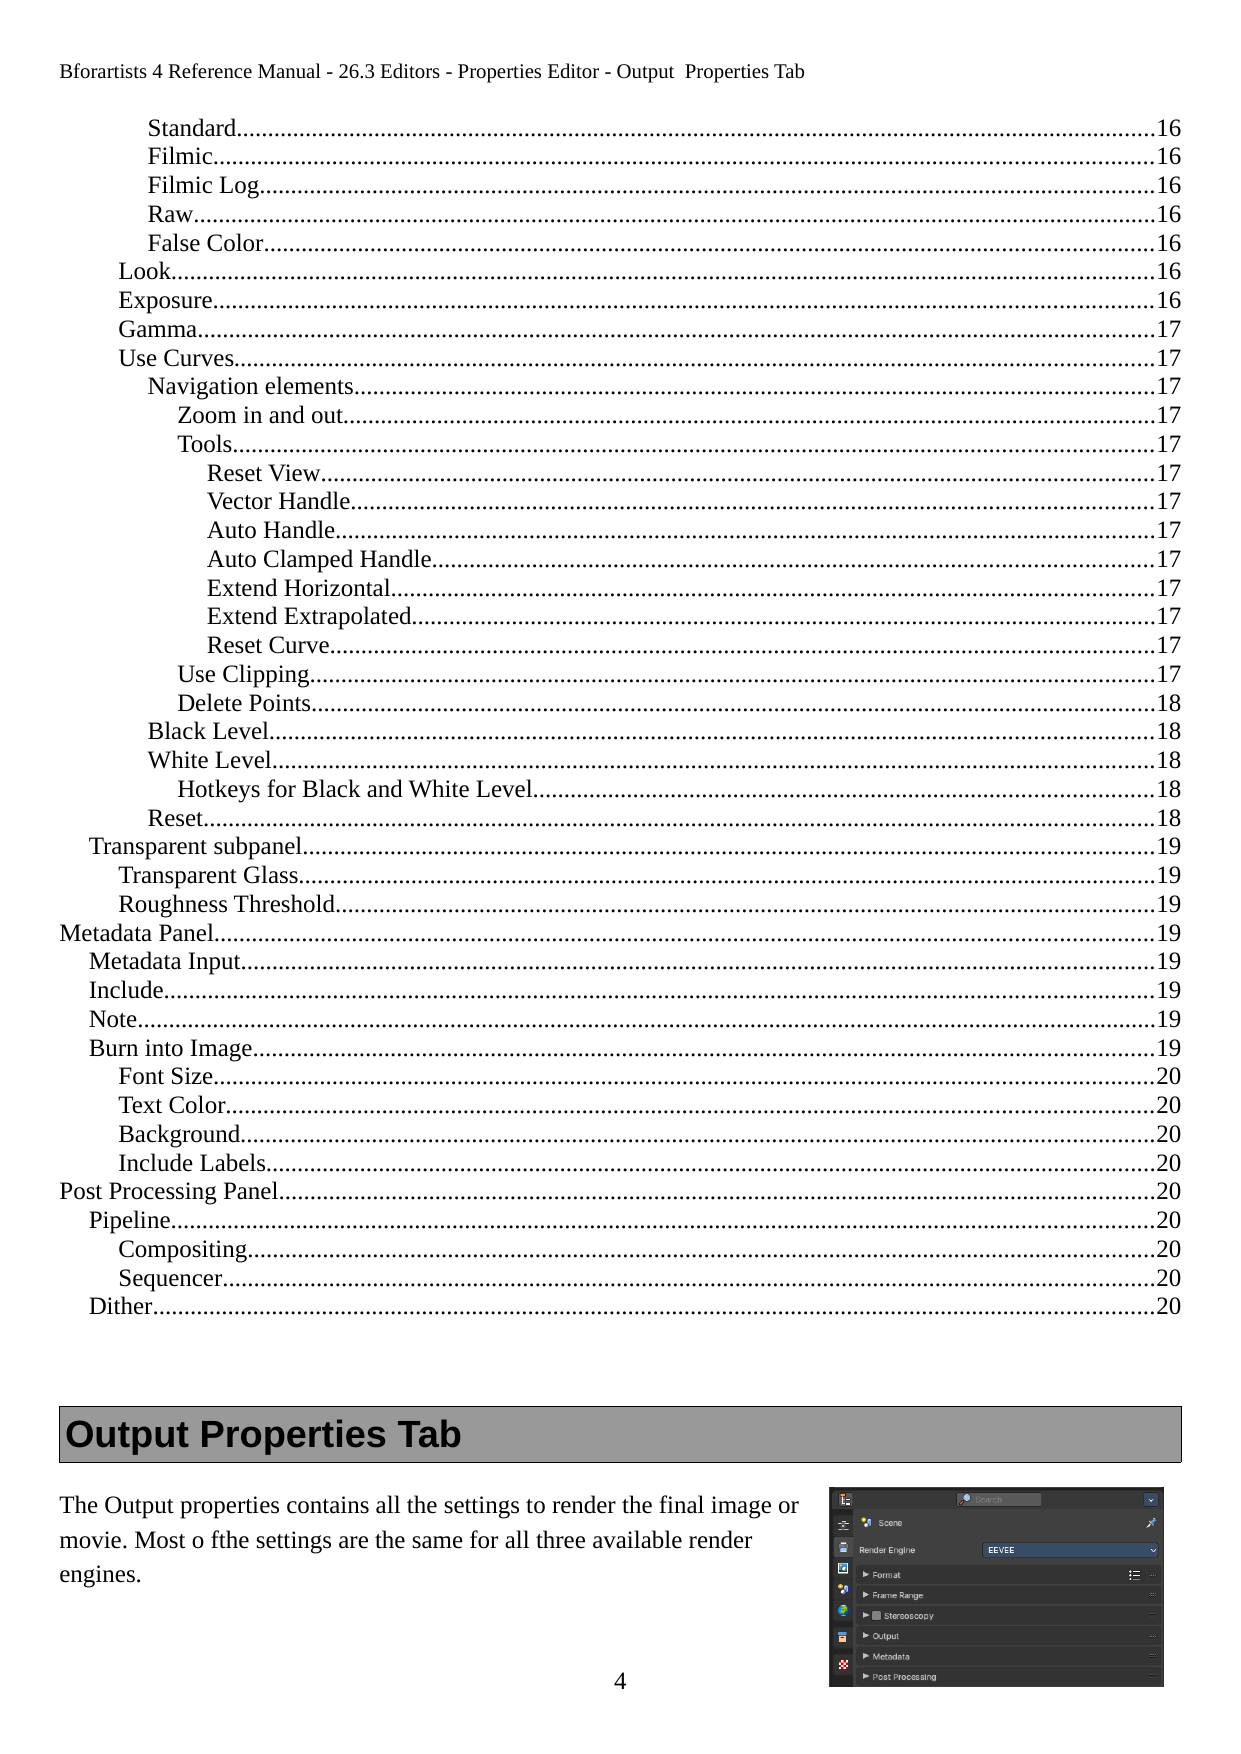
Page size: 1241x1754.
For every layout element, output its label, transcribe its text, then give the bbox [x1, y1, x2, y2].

text Dither 20 [88, 1291, 1181, 1320]
text Look 16 [118, 256, 1181, 285]
text Delete Points 18 [177, 688, 1181, 716]
text Navigation elements 17 [147, 371, 1181, 400]
text Extend Extrapolated 17 [207, 601, 1181, 630]
text Roughness Threshold 19 [118, 889, 1181, 918]
text Note 19 [88, 1004, 1181, 1033]
text Use Curves 17 [118, 343, 1181, 371]
text Reset 18 [147, 803, 1181, 831]
text Pipeline 20 [88, 1205, 1181, 1234]
text Include 19 [88, 975, 1181, 1004]
text Gamma 17 [118, 314, 1181, 343]
text Hotkeys for Black and White Level 18 [177, 774, 1181, 803]
text White Level 18 [147, 745, 1181, 774]
picture [829, 1487, 1164, 1687]
text Exposure 16 [118, 285, 1181, 314]
text Filmic 16 [147, 141, 1181, 170]
text Sequencer 20 [118, 1263, 1181, 1291]
text False Color 16 [147, 228, 1181, 256]
text Tools 17 [177, 429, 1181, 458]
text Transparent Glass 19 [118, 860, 1181, 889]
text Metadata Input 19 [88, 946, 1181, 975]
text Post Processing Panel 20 [59, 1176, 1181, 1205]
text Burn into Image 19 [88, 1033, 1181, 1061]
text Compositing 20 [118, 1234, 1181, 1263]
text Font Size 20 [118, 1061, 1181, 1090]
table_header Output Properties Tab [60, 1407, 1181, 1462]
text Black Level 18 [147, 716, 1181, 745]
text Auto Clamped Handle 17 [207, 544, 1181, 573]
text The Output properties contains all the settings to render the final image or movie. Most o fthe settings are the same for all three available render engines. [59, 1490, 829, 1588]
text Raw 16 [147, 199, 1181, 228]
text Extend Horizontal 17 [207, 573, 1181, 601]
text Standard 16 [147, 113, 1181, 141]
text Zoom in and out 17 [177, 400, 1181, 429]
text Reset View 17 [207, 458, 1181, 486]
text Transparent subpanel 19 [88, 831, 1181, 860]
text Metadata Panel 19 [59, 918, 1181, 946]
text Text Color 20 [118, 1090, 1181, 1119]
text Background 20 [118, 1119, 1181, 1148]
text Include Labels 20 [118, 1148, 1181, 1176]
text Reset Curve 17 [207, 630, 1181, 659]
text Filmic Log 16 [147, 170, 1181, 199]
text Auto Handle 17 [207, 515, 1181, 544]
text Use Clipping 17 [177, 659, 1181, 688]
text Vector Handle 17 [207, 486, 1181, 515]
